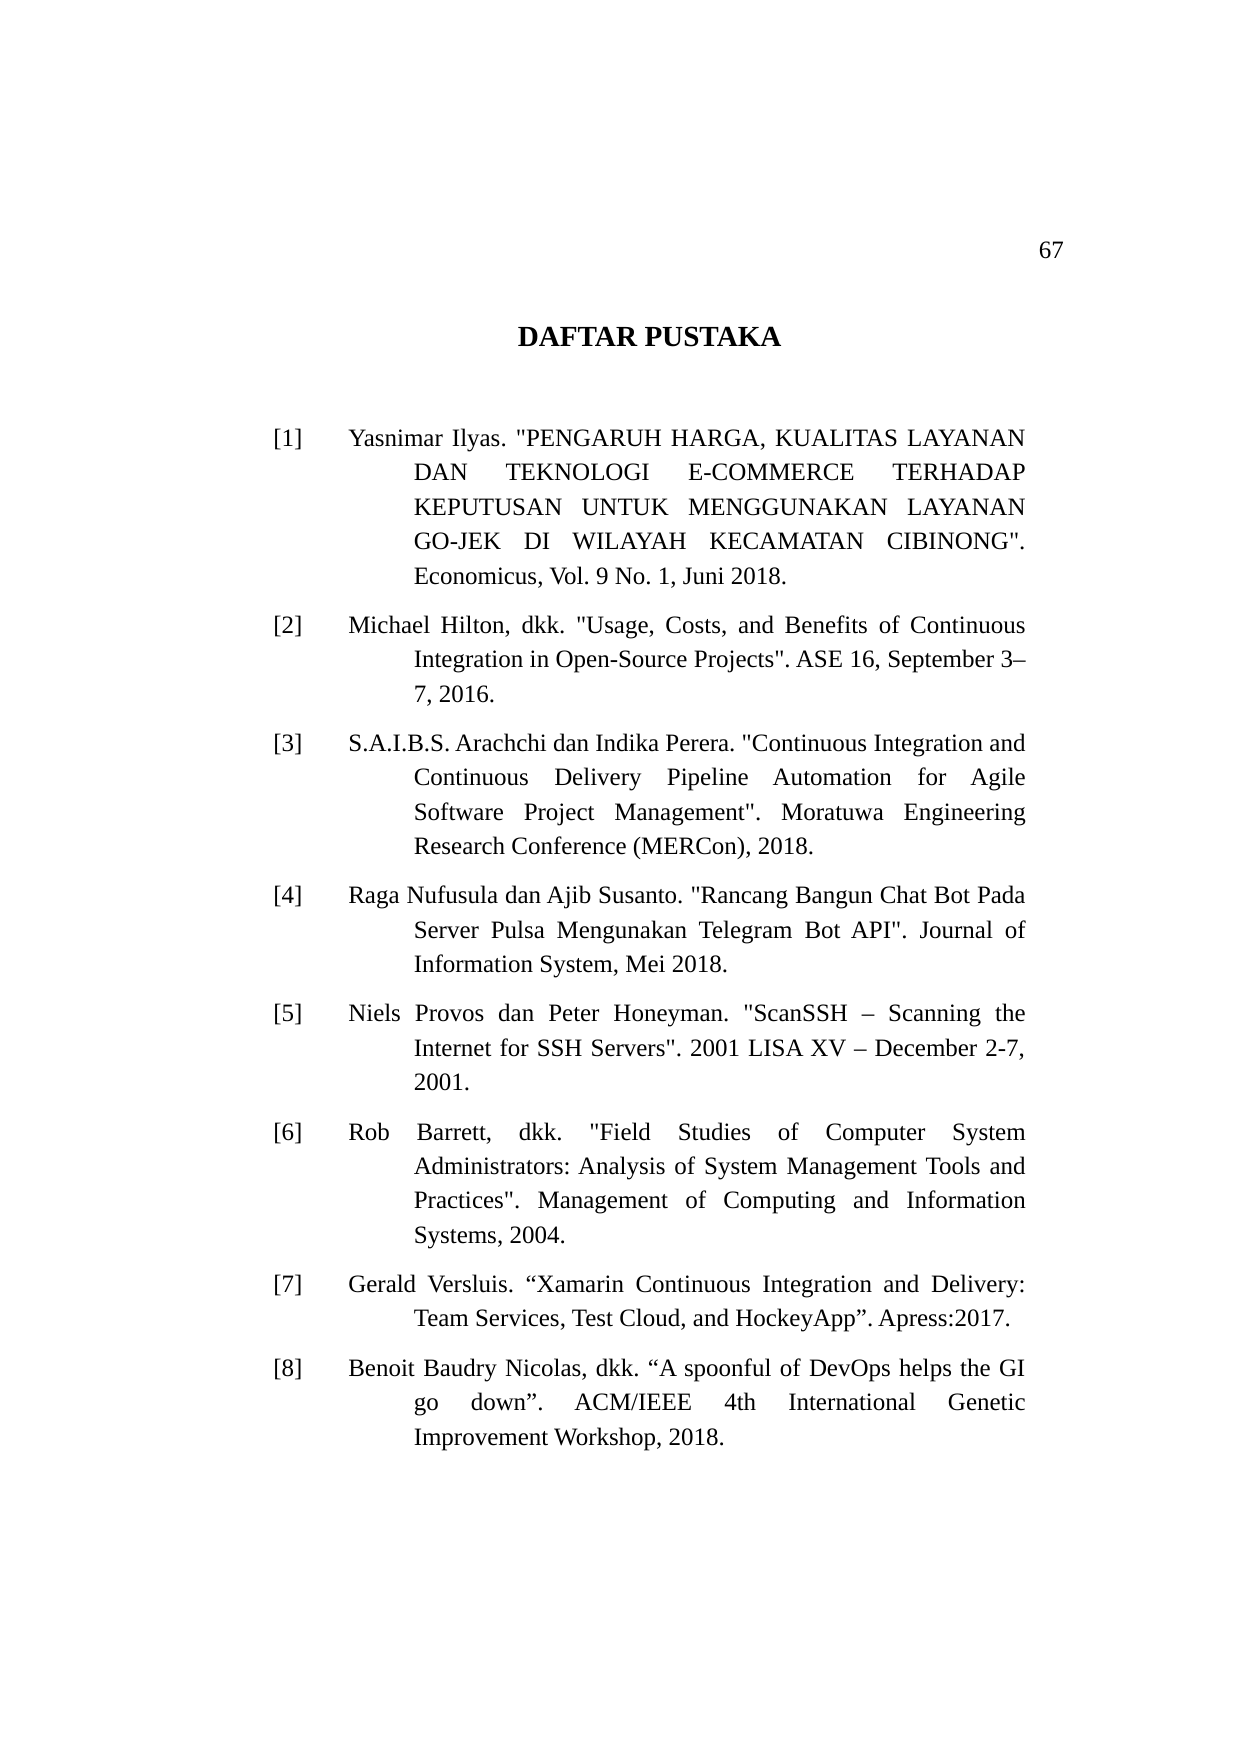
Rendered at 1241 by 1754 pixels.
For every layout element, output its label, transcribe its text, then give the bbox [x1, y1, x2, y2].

list Benoit Baudry Nicolas, dkk. “A spoonful of DevOps helps the GI go down”. ACM/IEEE 4th International Genetic Improvement Workshop, 2018. [273, 1353, 1026, 1450]
list Niels Provos dan Peter Honeyman. "ScanSSH – Scanning the Internet for SSH Servers". 2001 LISA XV – December 2-7, 2001. [273, 998, 1026, 1096]
list Raga Nufusula dan Ajib Susanto. "Rancang Bangun Chat Bot Pada Server Pulsa Mengunakan Telegram Bot API". Journal of Information System, Mei 2018. [273, 881, 1026, 978]
list Michael Hilton, dkk. "Usage, Costs, and Benefits of Continuous Integration in Open-Source Projects". ASE 16, September 3–7, 2016. [273, 610, 1026, 708]
list Rob Barrett, dkk. "Field Studies of Computer System Administrators: Analysis of System Management Tools and Practices". Management of Computing and Information Systems, 2004. [273, 1117, 1026, 1249]
list S.A.I.B.S. Arachchi dan Indika Perera. "Continuous Integration and Continuous Delivery Pipeline Automation for Agile Software Project Management". Moratuwa Engineering Research Conference (MERCon), 2018. [273, 728, 1026, 860]
subtitle DAFTAR PUSTAKA [236, 319, 1063, 353]
list Gerald Versluis. “Xamarin Continuous Integration and Delivery: Team Services, Test Cloud, and HockeyApp”. Apress:2017. [273, 1269, 1026, 1332]
list Yasnimar Ilyas. "PENGARUH HARGA, KUALITAS LAYANAN DAN TEKNOLOGI E-COMMERCE TERHADAP KEPUTUSAN UNTUK MENGGUNAKAN LAYANAN GO-JEK DI WILAYAH KECAMATAN CIBINONG". Economicus, Vol. 9 No. 1, Juni 2018. [273, 423, 1026, 590]
